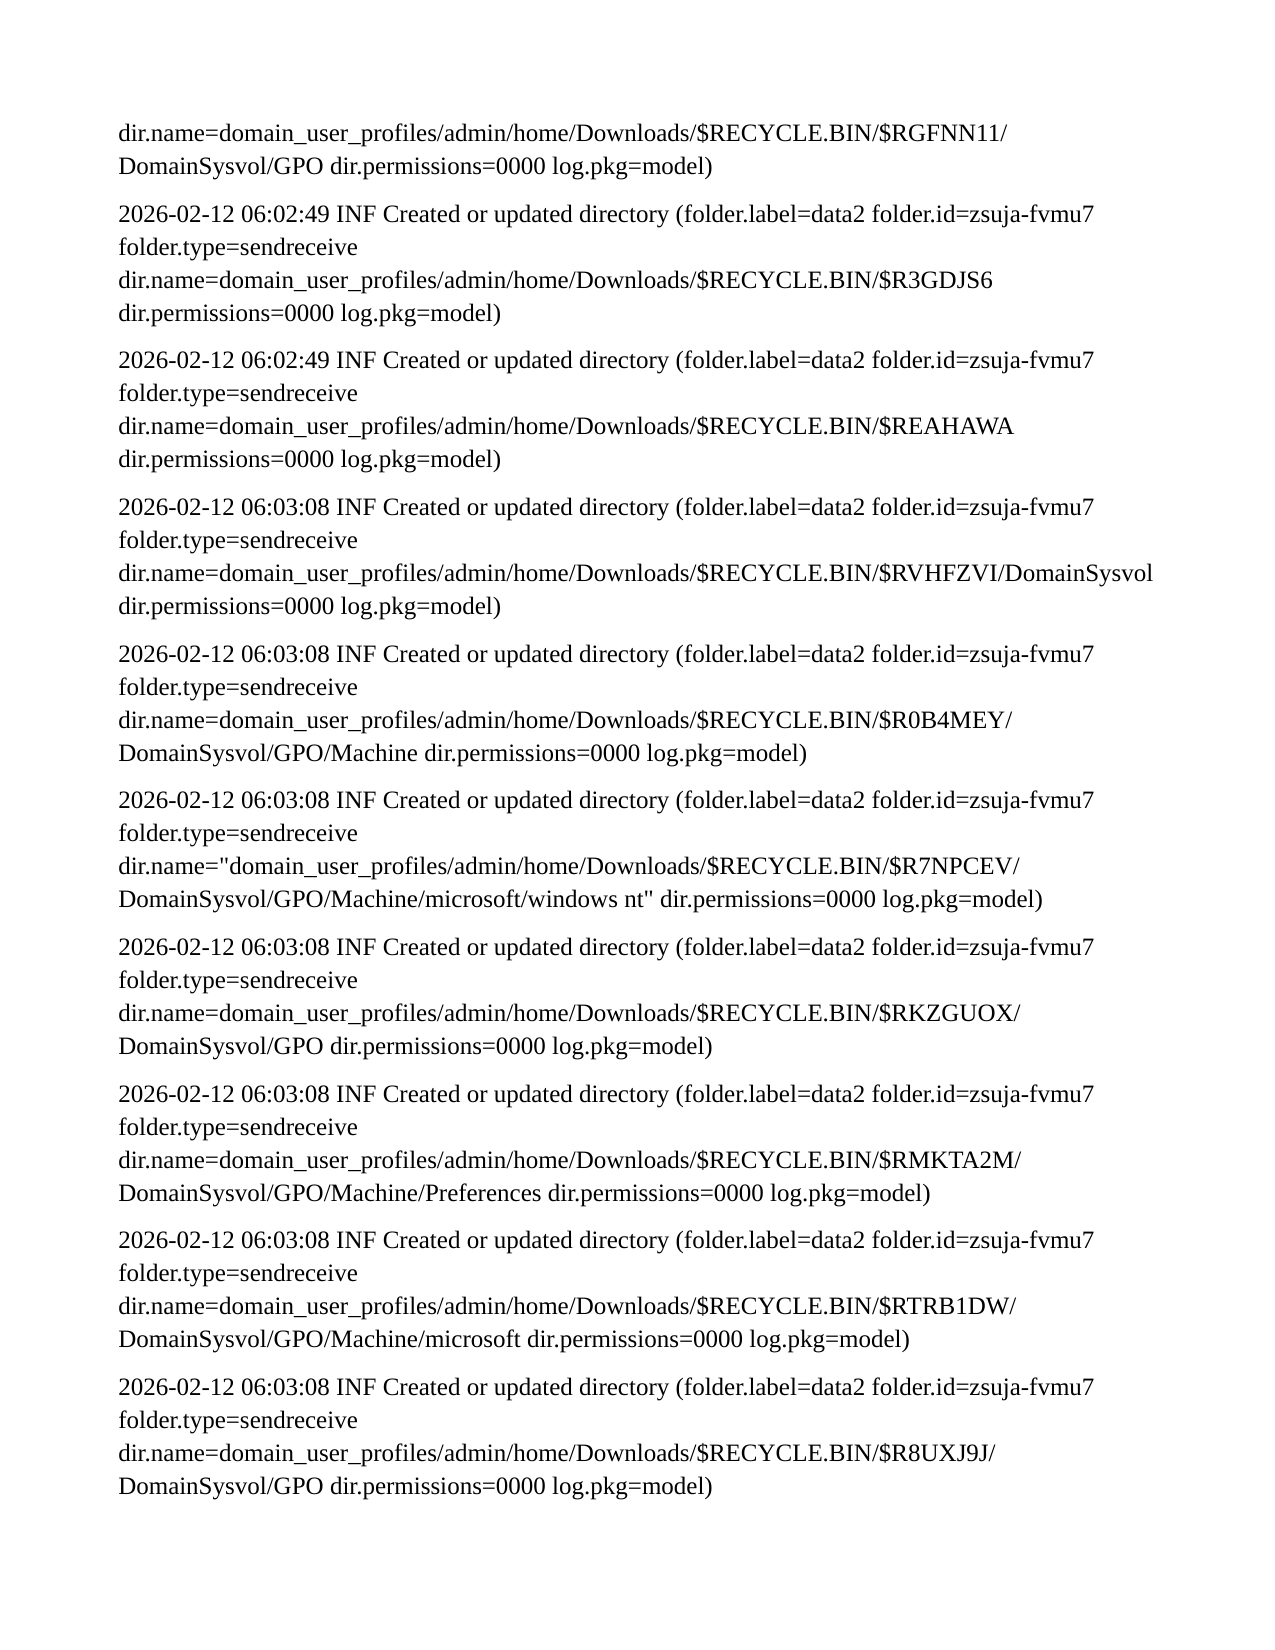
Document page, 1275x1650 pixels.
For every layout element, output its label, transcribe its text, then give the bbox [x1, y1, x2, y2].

text 2026-02-12 06:02:49 INF Created or updated directory (folder.label=data2 folder.id=zsuja-fvmu7 folder.type=sendreceive dir.name=domain_user_profiles/admin/home/Downloads/$RECYCLE.BIN/$R3GDJS6 dir.permissions=0000 log.pkg=model) [118, 199, 1157, 327]
text dir.name=domain_user_profiles/admin/home/Downloads/$RECYCLE.BIN/$RGFNN11/DomainSysvol/GPO dir.permissions=0000 log.pkg=model) [118, 118, 1157, 180]
text 2026-02-12 06:02:49 INF Created or updated directory (folder.label=data2 folder.id=zsuja-fvmu7 folder.type=sendreceive dir.name=domain_user_profiles/admin/home/Downloads/$RECYCLE.BIN/$REAHAWA dir.permissions=0000 log.pkg=model) [118, 345, 1157, 473]
text 2026-02-12 06:03:08 INF Created or updated directory (folder.label=data2 folder.id=zsuja-fvmu7 folder.type=sendreceive dir.name=domain_user_profiles/admin/home/Downloads/$RECYCLE.BIN/$RVHFZVI/DomainSysvol dir.permissions=0000 log.pkg=model) [118, 492, 1157, 620]
text 2026-02-12 06:03:08 INF Created or updated directory (folder.label=data2 folder.id=zsuja-fvmu7 folder.type=sendreceive dir.name=domain_user_profiles/admin/home/Downloads/$RECYCLE.BIN/$RTRB1DW/DomainSysvol/GPO/Machine/microsoft dir.permissions=0000 log.pkg=model) [118, 1225, 1157, 1353]
text 2026-02-12 06:03:08 INF Created or updated directory (folder.label=data2 folder.id=zsuja-fvmu7 folder.type=sendreceive dir.name=domain_user_profiles/admin/home/Downloads/$RECYCLE.BIN/$R8UXJ9J/DomainSysvol/GPO dir.permissions=0000 log.pkg=model) [118, 1372, 1157, 1500]
text 2026-02-12 06:03:08 INF Created or updated directory (folder.label=data2 folder.id=zsuja-fvmu7 folder.type=sendreceive dir.name=domain_user_profiles/admin/home/Downloads/$RECYCLE.BIN/$RKZGUOX/DomainSysvol/GPO dir.permissions=0000 log.pkg=model) [118, 932, 1157, 1060]
text 2026-02-12 06:03:08 INF Created or updated directory (folder.label=data2 folder.id=zsuja-fvmu7 folder.type=sendreceive dir.name=domain_user_profiles/admin/home/Downloads/$RECYCLE.BIN/$R0B4MEY/DomainSysvol/GPO/Machine dir.permissions=0000 log.pkg=model) [118, 639, 1157, 767]
text 2026-02-12 06:03:08 INF Created or updated directory (folder.label=data2 folder.id=zsuja-fvmu7 folder.type=sendreceive dir.name=domain_user_profiles/admin/home/Downloads/$RECYCLE.BIN/$RMKTA2M/DomainSysvol/GPO/Machine/Preferences dir.permissions=0000 log.pkg=model) [118, 1079, 1157, 1207]
text 2026-02-12 06:03:08 INF Created or updated directory (folder.label=data2 folder.id=zsuja-fvmu7 folder.type=sendreceive dir.name="domain_user_profiles/admin/home/Downloads/$RECYCLE.BIN/$R7NPCEV/DomainSysvol/GPO/Machine/microsoft/windows nt" dir.permissions=0000 log.pkg=model) [118, 785, 1157, 913]
